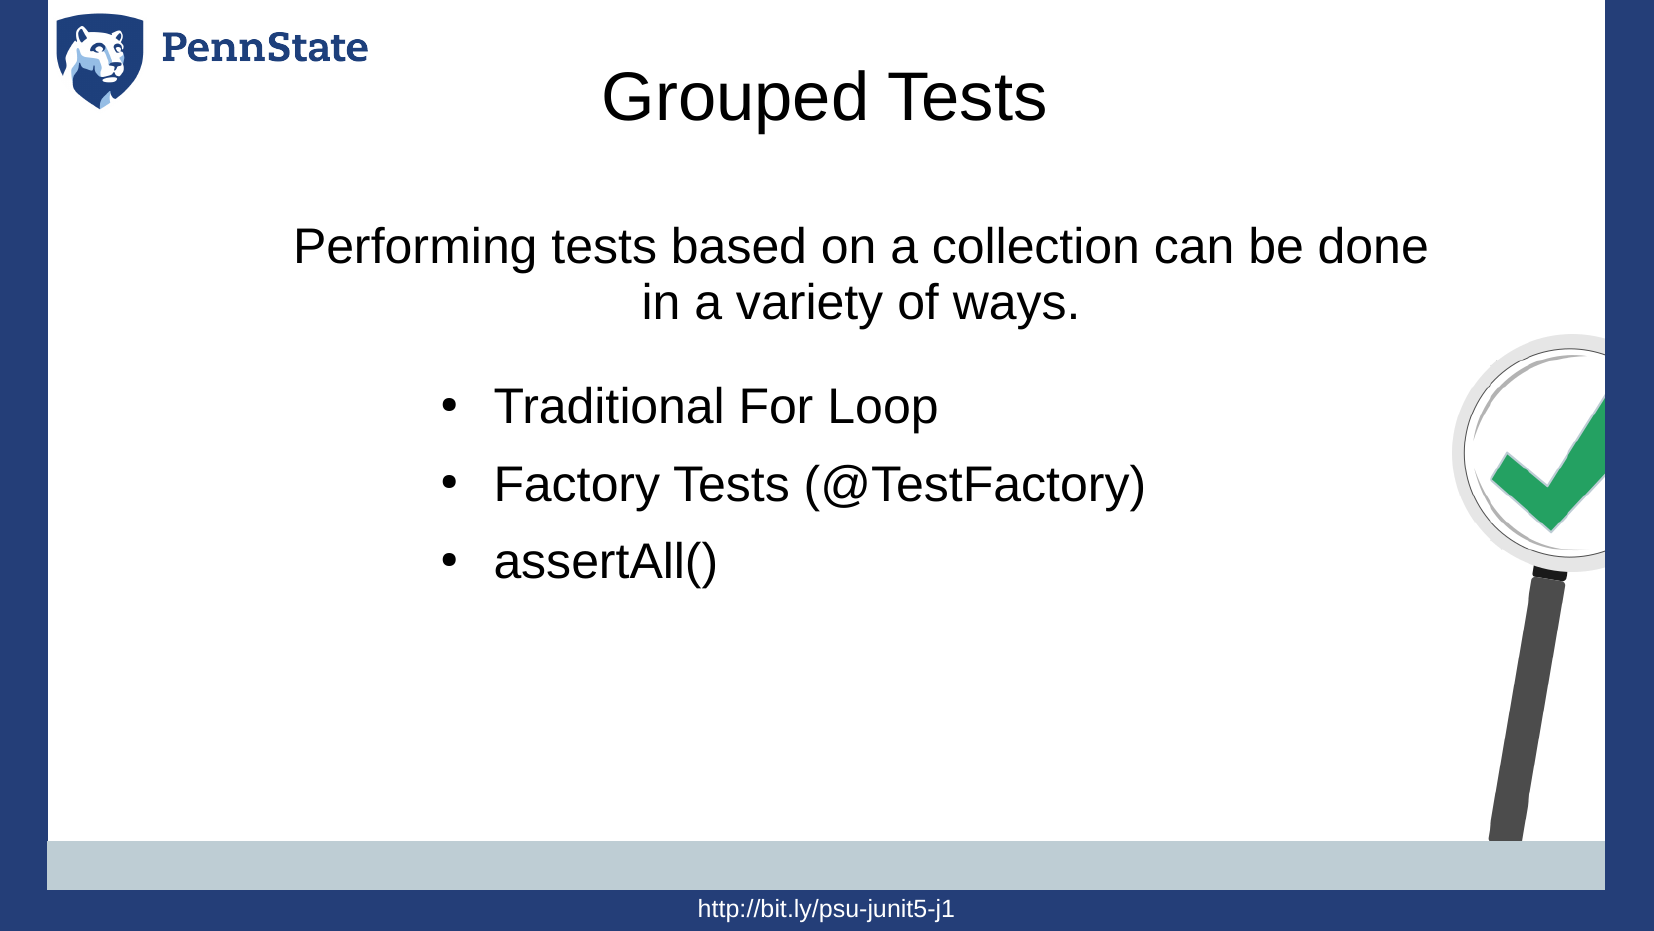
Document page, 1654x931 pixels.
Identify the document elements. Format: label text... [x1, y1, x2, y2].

list Traditional For Loop Factory Tests (@TestFactory) assertAll() [422, 378, 1231, 619]
list Performing tests based on a collection can be done in a variety of ways. [211, 218, 1441, 376]
picture [1452, 334, 1605, 841]
picture [48, 0, 411, 152]
title Grouped Tests [60, 19, 1591, 175]
